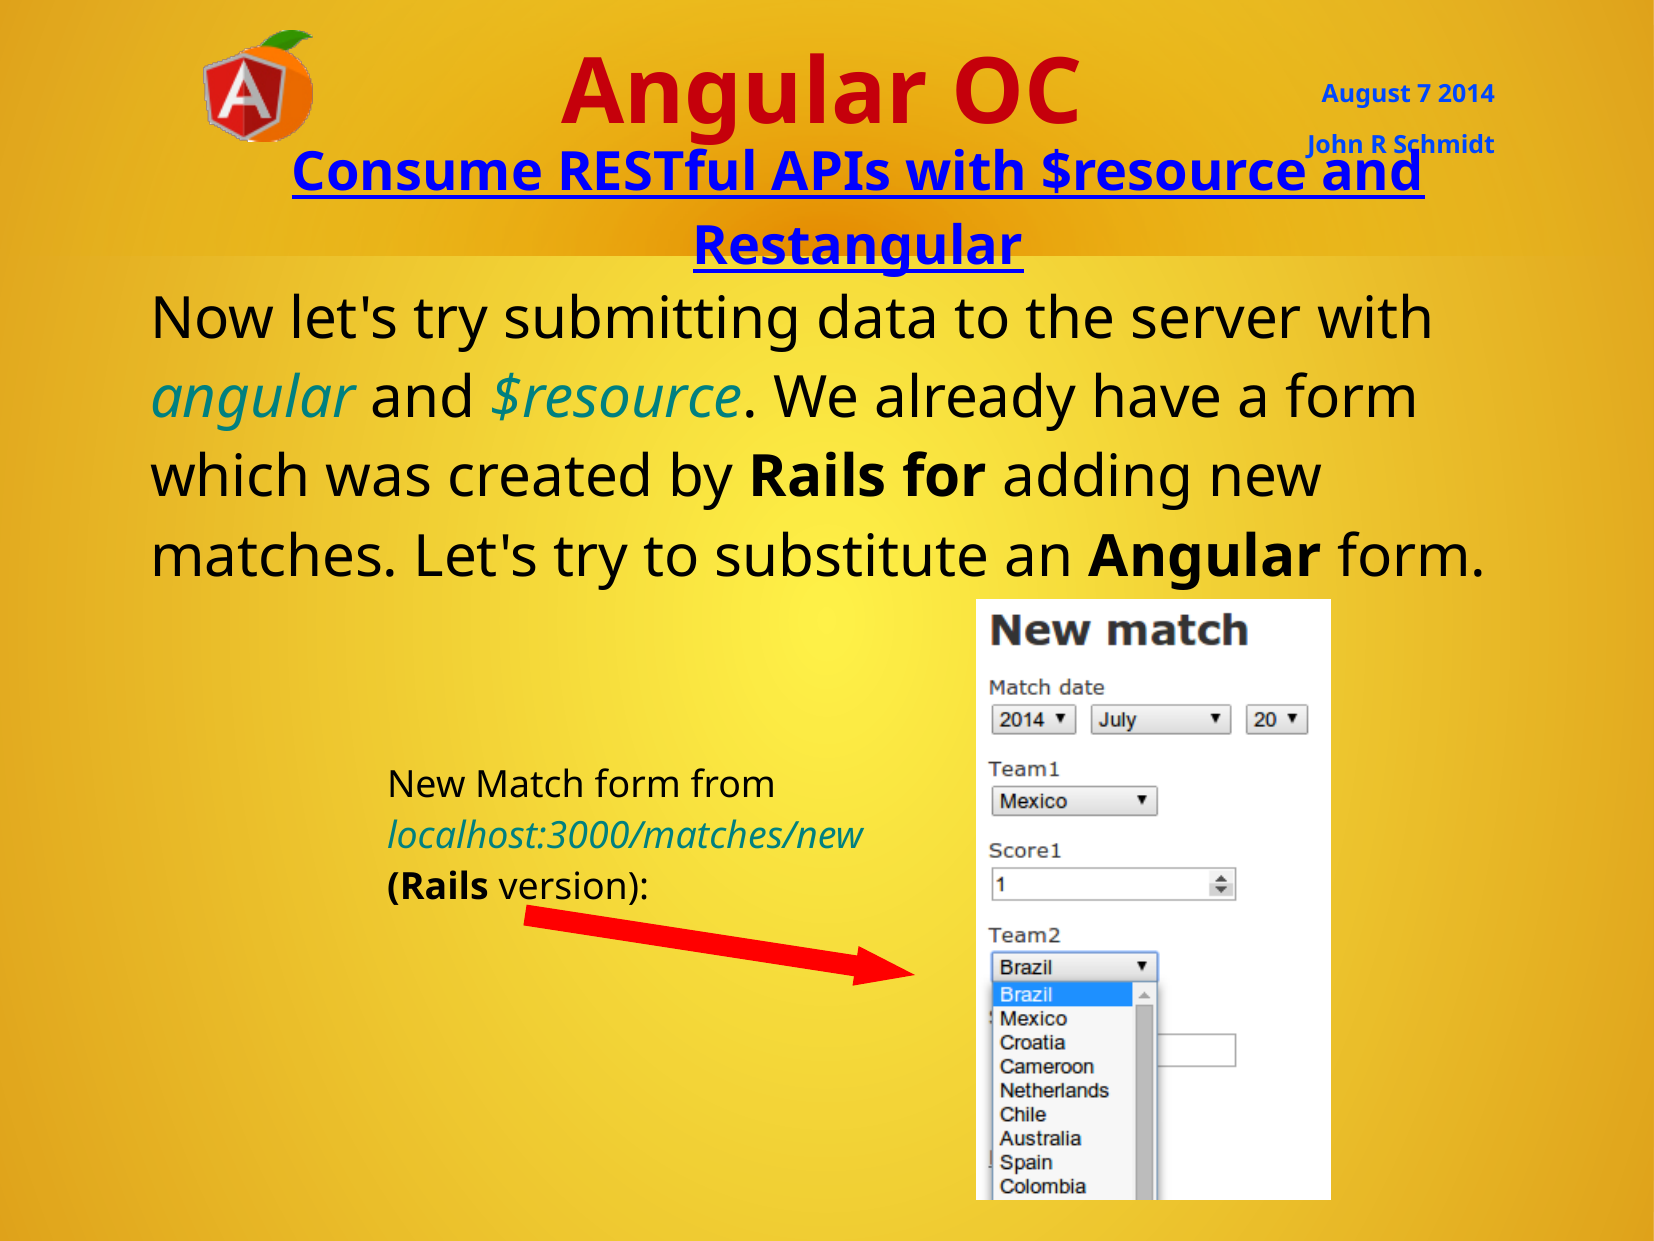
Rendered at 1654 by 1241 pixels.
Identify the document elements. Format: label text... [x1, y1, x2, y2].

text_box New Match form from localhost:3000/matches/new (Rails version): [372, 750, 916, 897]
subtitle Now let's try submitting data to the server with angular and $resource. We already have a form which was created by Rails for adding new matches. Let's try to substitute an Angular form. [150, 299, 1579, 571]
picture [976, 599, 1331, 1201]
title Angular OC [560, 34, 1086, 142]
text_box Consume RESTful APIs with $resource and Restangular [150, 175, 1567, 239]
text_box August 7 2014 John R Schmidt [1260, 51, 1510, 172]
picture [202, 30, 316, 142]
